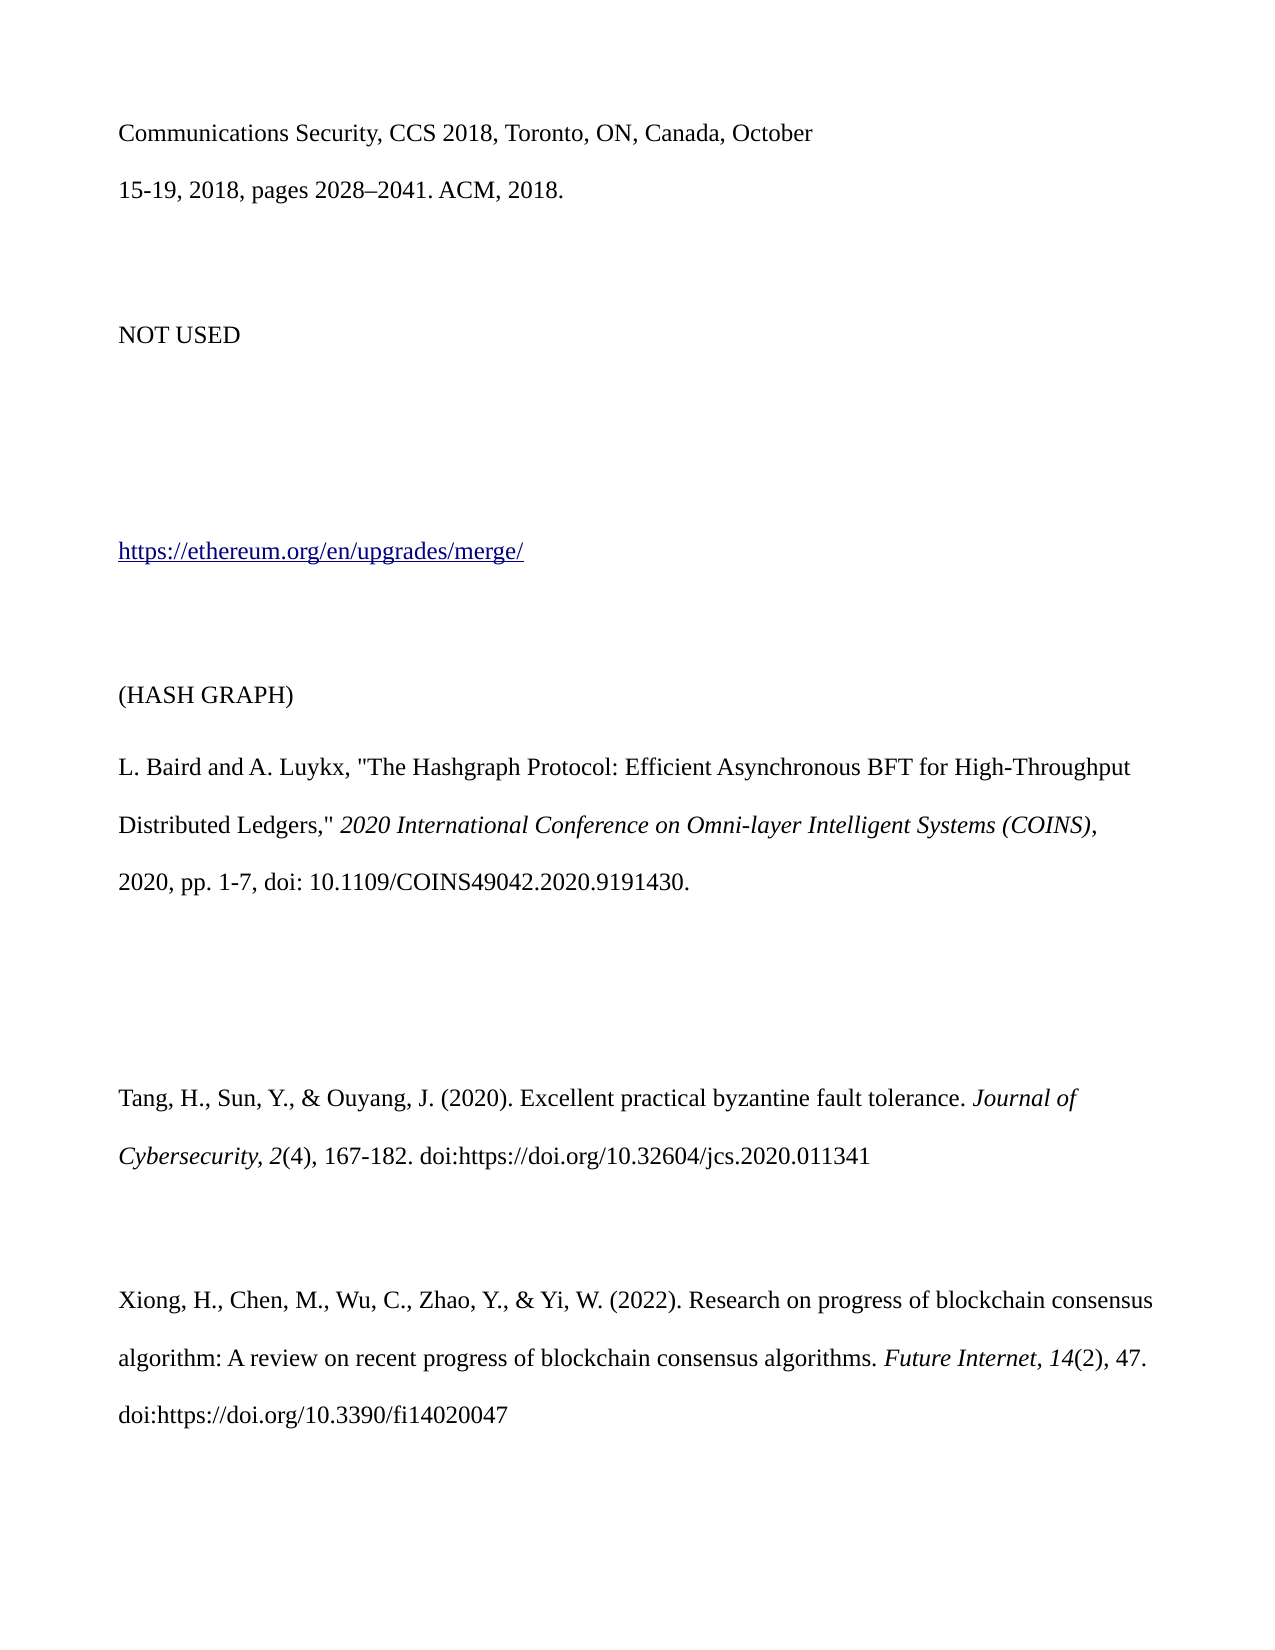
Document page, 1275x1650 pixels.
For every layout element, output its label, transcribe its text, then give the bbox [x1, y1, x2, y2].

text Tang, H., Sun, Y., & Ouyang, J. (2020). Excellent practical byzantine fault tolerance. Journal of Cybersecurity, 2(4), 167-182. doi:https://doi.org/10.32604/jcs.2020.011341 [118, 1083, 1157, 1170]
text Xiong, H., Chen, M., Wu, C., Zhao, Y., & Yi, W. (2022). Research on progress of blockchain consensus algorithm: A review on recent progress of blockchain consensus algorithms. Future Internet, 14(2), 47. doi:https://doi.org/10.3390/fi14020047 [118, 1285, 1157, 1429]
text Communications Security, CCS 2018, Toronto, ON, Canada, October 15-19, 2018, pages 2028–2041. ACM, 2018. [118, 118, 1157, 204]
text NOT USED [118, 320, 1157, 348]
text L. Baird and A. Luykx, "The Hashgraph Protocol: Efficient Asynchronous BFT for High-Throughput Distributed Ledgers," 2020 International Conference on Omni-layer Intelligent Systems (COINS), 2020, pp. 1-7, doi: 10.1109/COINS49042.2020.9191430. [118, 752, 1157, 896]
text https://ethereum.org/en/upgrades/merge/ [118, 536, 1157, 565]
text (HASH GRAPH) [118, 680, 1157, 709]
